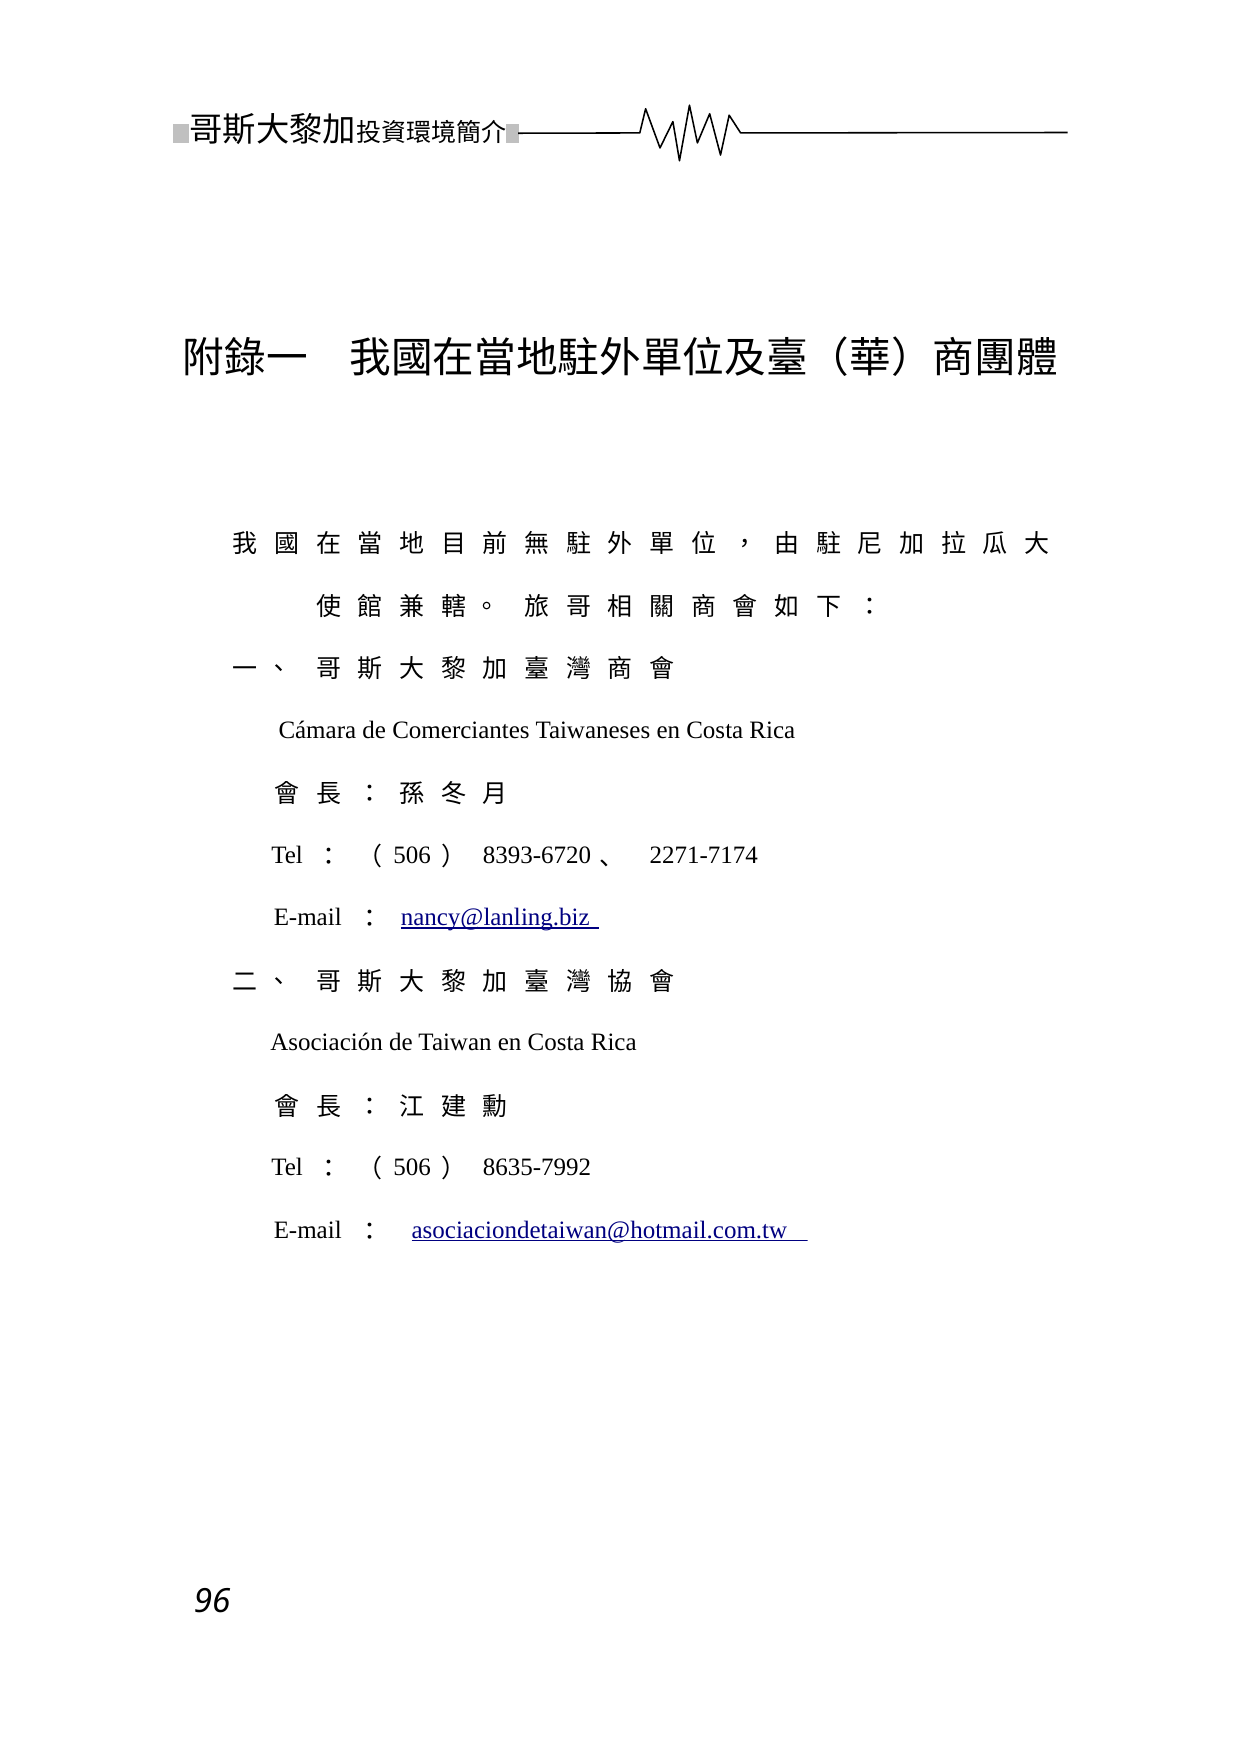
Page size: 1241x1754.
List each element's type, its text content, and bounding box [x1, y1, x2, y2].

text 會長：江建勳 [256, 1063, 1058, 1125]
text 我國在當地目前無駐外單位，由駐尼加拉瓜大使館兼轄。旅哥相關商會如下： [207, 500, 1058, 625]
text 二、哥斯大黎加臺灣協會 [207, 938, 1058, 1000]
text 會長：孫冬月 [256, 750, 1058, 813]
text E-mail：asociaciondetaiwan@hotmail.com.tw [256, 1188, 1058, 1250]
text Tel：（506）8393-6720、2271-7174 [256, 813, 1058, 875]
text E-mail：nancy@lanling.biz [256, 875, 1058, 938]
text Asociación de Taiwan en Costa Rica [256, 1000, 1058, 1063]
text Cámara de Comerciantes Taiwaneses en Costa Rica [256, 688, 1058, 750]
text 附錄一 我國在當地駐外單位及臺（華）商團體 [183, 313, 1058, 375]
text Tel：（506）8635-7992 [256, 1125, 1058, 1188]
text 一、哥斯大黎加臺灣商會 [207, 625, 1058, 688]
